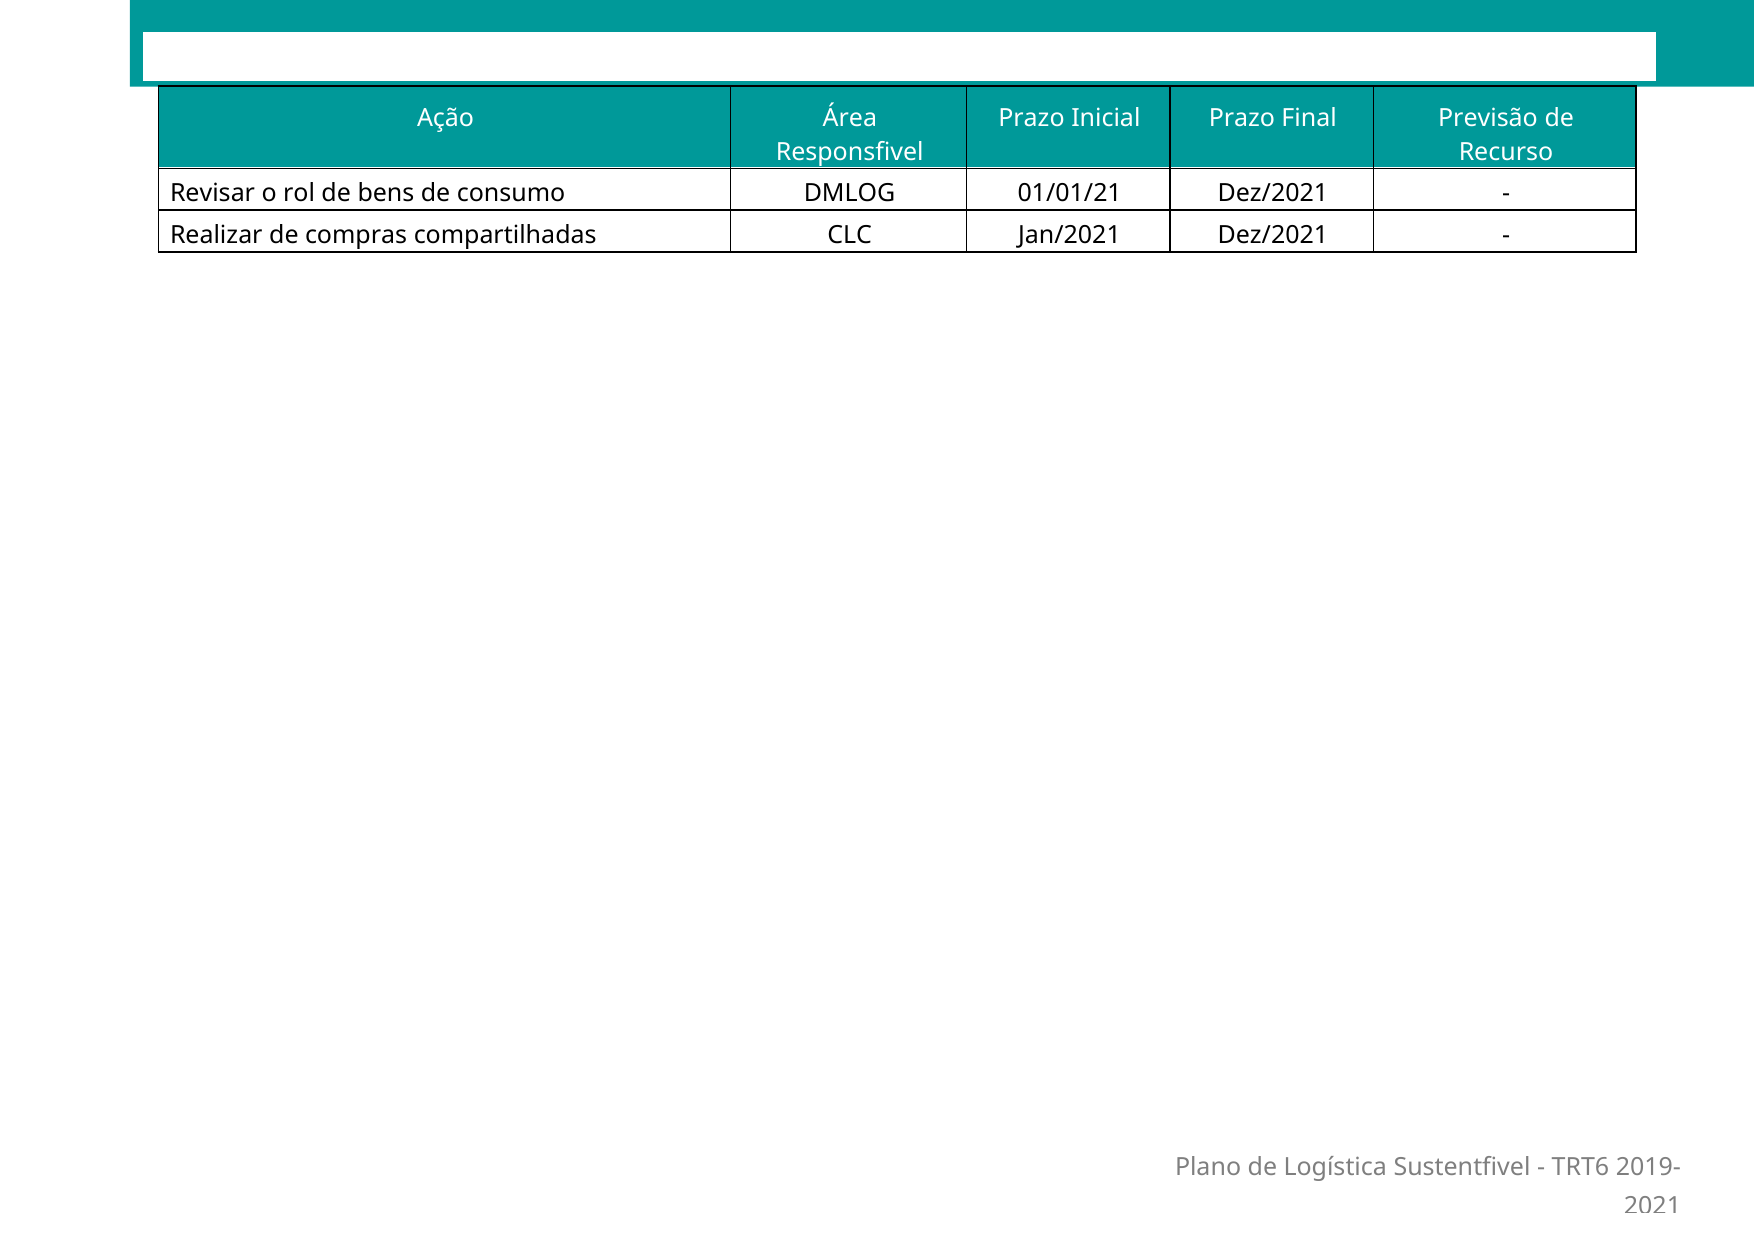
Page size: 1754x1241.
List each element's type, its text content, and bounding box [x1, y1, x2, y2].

table_cell DMLOG [731, 169, 966, 209]
table_cell Revisar o rol de bens de consumo [159, 169, 730, 209]
table_header Área Responsfivel [731, 87, 966, 167]
table_cell Dez/2021 [1171, 169, 1373, 209]
table_cell - [1374, 211, 1635, 251]
table_cell Dez/2021 [1171, 211, 1373, 251]
table_header Prazo Final [1171, 87, 1373, 167]
table_cell Jan/2021 [967, 211, 1169, 251]
table_cell Realizar de compras compartilhadas [159, 211, 730, 251]
table_cell CLC [731, 211, 966, 251]
table_header Previsão de Recurso [1374, 87, 1635, 167]
table_cell - [1374, 169, 1635, 209]
table_cell 01/01/21 [967, 169, 1169, 209]
table_header Ação [159, 87, 730, 167]
table_header Prazo Inicial [967, 87, 1169, 167]
